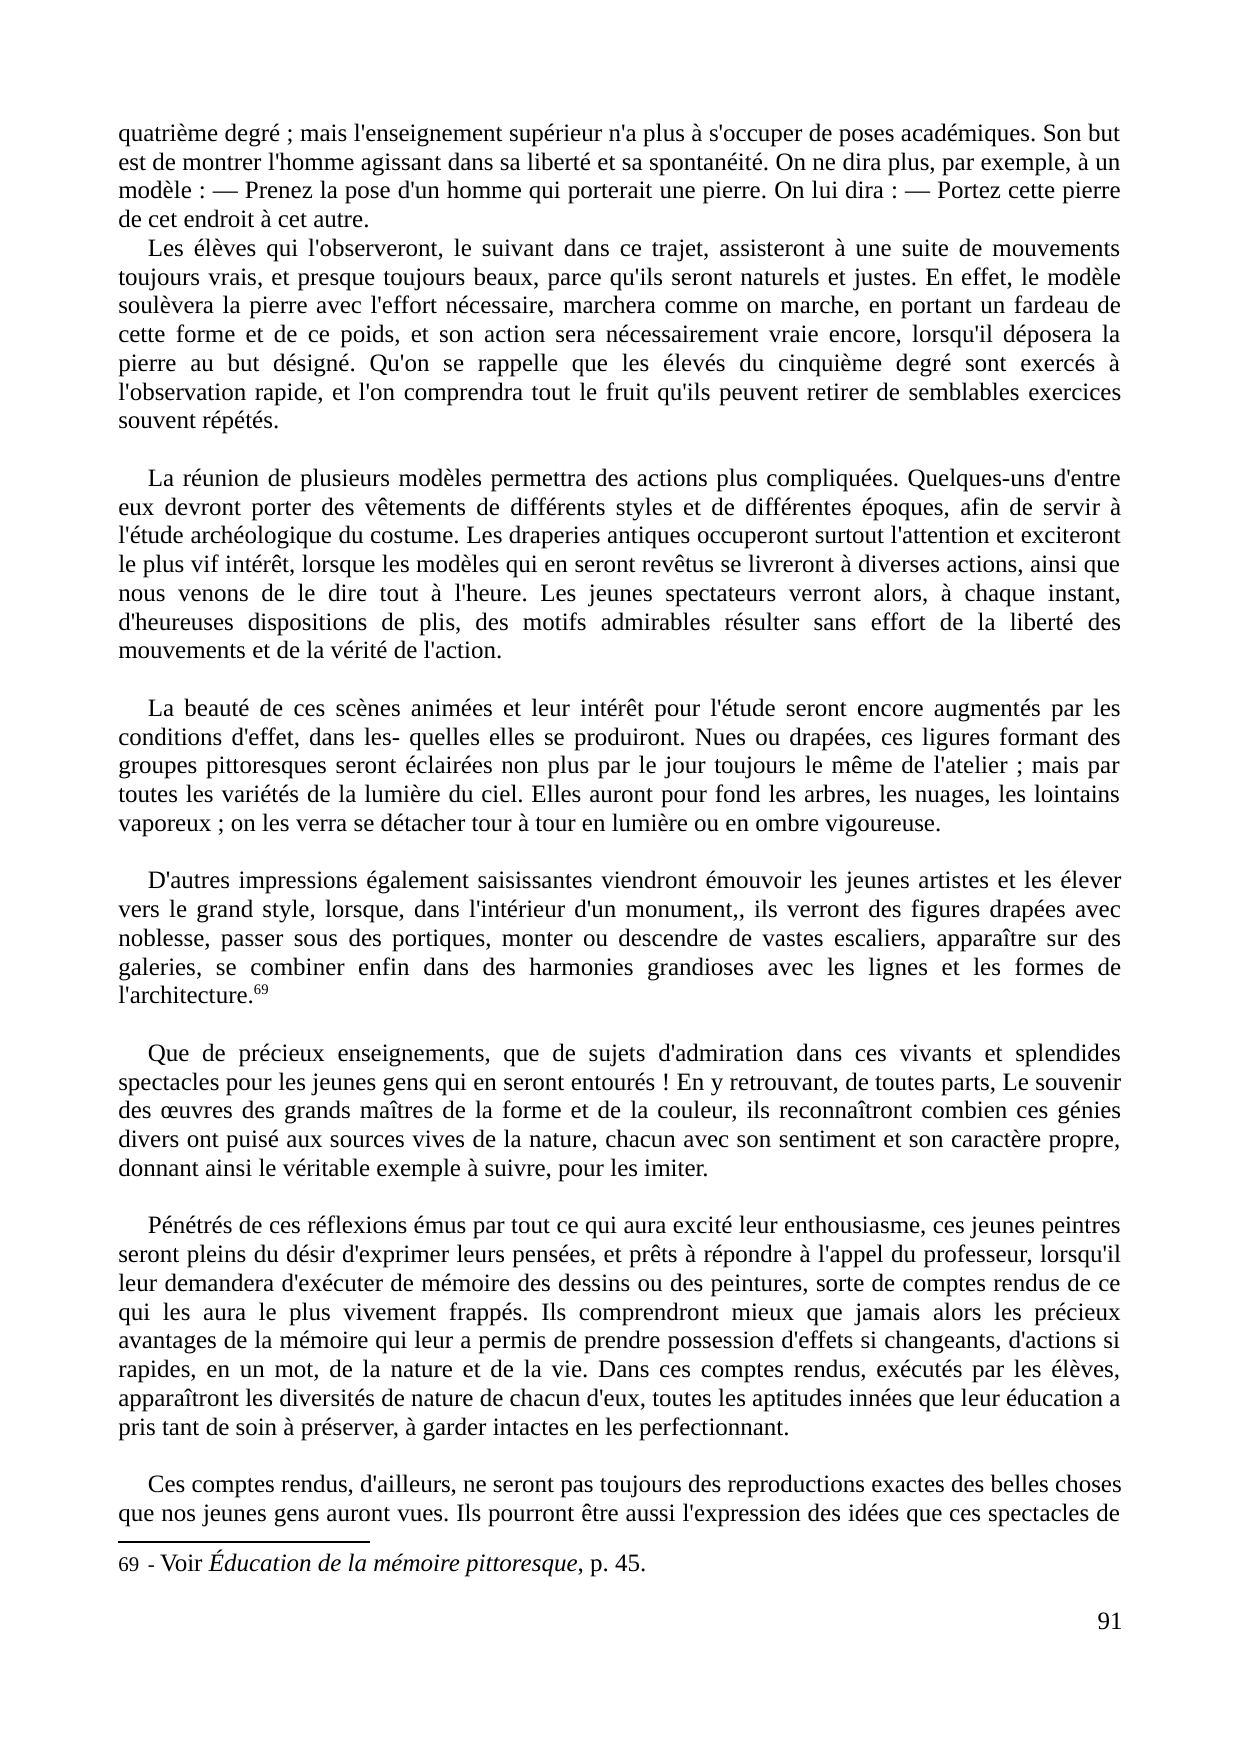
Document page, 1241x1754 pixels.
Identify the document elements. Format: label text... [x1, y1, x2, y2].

text La réunion de plusieurs modèles permettra des actions plus compliquées. Quelques-uns d'entre eux devront porter des vêtements de différents styles et de différentes époques, afin de servir à l'étude archéologique du costume. Les draperies antiques occuperont surtout l'attention et exciteront le plus vif intérêt, lorsque les modèles qui en seront revêtus se livreront à diverses actions, ainsi que nous venons de le dire tout à l'heure. Les jeunes spectateurs verront alors, à chaque instant, d'heureuses dispositions de plis, des motifs admirables résulter sans effort de la liberté des mouvements et de la vérité de l'action. [118, 463, 1122, 664]
text Pénétrés de ces réflexions émus par tout ce qui aura excité leur enthousiasme, ces jeunes peintres seront pleins du désir d'exprimer leurs pensées, et prêts à répondre à l'appel du professeur, lorsqu'il leur demandera d'exécuter de mémoire des dessins ou des peintures, sorte de comptes rendus de ce qui les aura le plus vivement frappés. Ils comprendront mieux que jamais alors les précieux avantages de la mémoire qui leur a permis de prendre possession d'effets si changeants, d'actions si rapides, en un mot, de la nature et de la vie. Dans ces comptes rendus, exécutés par les élèves, apparaîtront les diversités de nature de chacun d'eux, toutes les aptitudes innées que leur éducation a pris tant de soin à préserver, à garder intactes en les perfectionnant. [118, 1211, 1122, 1441]
text quatrième degré ; mais l'enseignement supérieur n'a plus à s'occuper de poses académiques. Son but est de montrer l'homme agissant dans sa liberté et sa spontanéité. On ne dira plus, par exemple, à un modèle : — Prenez la pose d'un homme qui porterait une pierre. On lui dira : — Portez cette pierre de cet endroit à cet autre. [118, 118, 1122, 233]
text Que de précieux enseignements, que de sujets d'admiration dans ces vivants et splendides spectacles pour les jeunes gens qui en seront entourés ! En y retrouvant, de toutes parts, Le souvenir des œuvres des grands maîtres de la forme et de la couleur, ils reconnaîtront combien ces génies divers ont puisé aux sources vives de la nature, chacun avec son sentiment et son caractère propre, donnant ainsi le véritable exemple à suivre, pour les imiter. [118, 1038, 1122, 1182]
text La beauté de ces scènes animées et leur intérêt pour l'étude seront encore augmentés par les conditions d'effet, dans les- quelles elles se produiront. Nues ou drapées, ces ligures formant des groupes pittoresques seront éclairées non plus par le jour toujours le même de l'atelier ; mais par toutes les variétés de la lumière du ciel. Elles auront pour fond les arbres, les nuages, les lointains vaporeux ; on les verra se détacher tour à tour en lumière ou en ombre vigoureuse. [118, 693, 1122, 837]
text - Voir Éducation de la mémoire pittoresque, p. 45. [118, 1548, 1122, 1577]
text D'autres impressions également saisissantes viendront émouvoir les jeunes artistes et les élever vers le grand style, lorsque, dans l'intérieur d'un monument,, ils verront des figures drapées avec noblesse, passer sous des portiques, monter ou descendre de vastes escaliers, apparaître sur des galeries, se combiner enfin dans des harmonies grandioses avec les lignes et les formes de l'architecture. [118, 866, 1122, 1009]
text Les élèves qui l'observeront, le suivant dans ce trajet, assisteront à une suite de mouvements toujours vrais, et presque toujours beaux, parce qu'ils seront naturels et justes. En effet, le modèle soulèvera la pierre avec l'effort nécessaire, marchera comme on marche, en portant un fardeau de cette forme et de ce poids, et son action sera nécessairement vraie encore, lorsqu'il déposera la pierre au but désigné. Qu'on se rappelle que les élevés du cinquième degré sont exercés à l'observation rapide, et l'on comprendra tout le fruit qu'ils peuvent retirer de semblables exercices souvent répétés. [118, 233, 1122, 434]
text Ces comptes rendus, d'ailleurs, ne seront pas toujours des reproductions exactes des belles choses que nos jeunes gens auront vues. Ils pourront être aussi l'expression des idées que ces spectacles de [118, 1469, 1122, 1527]
